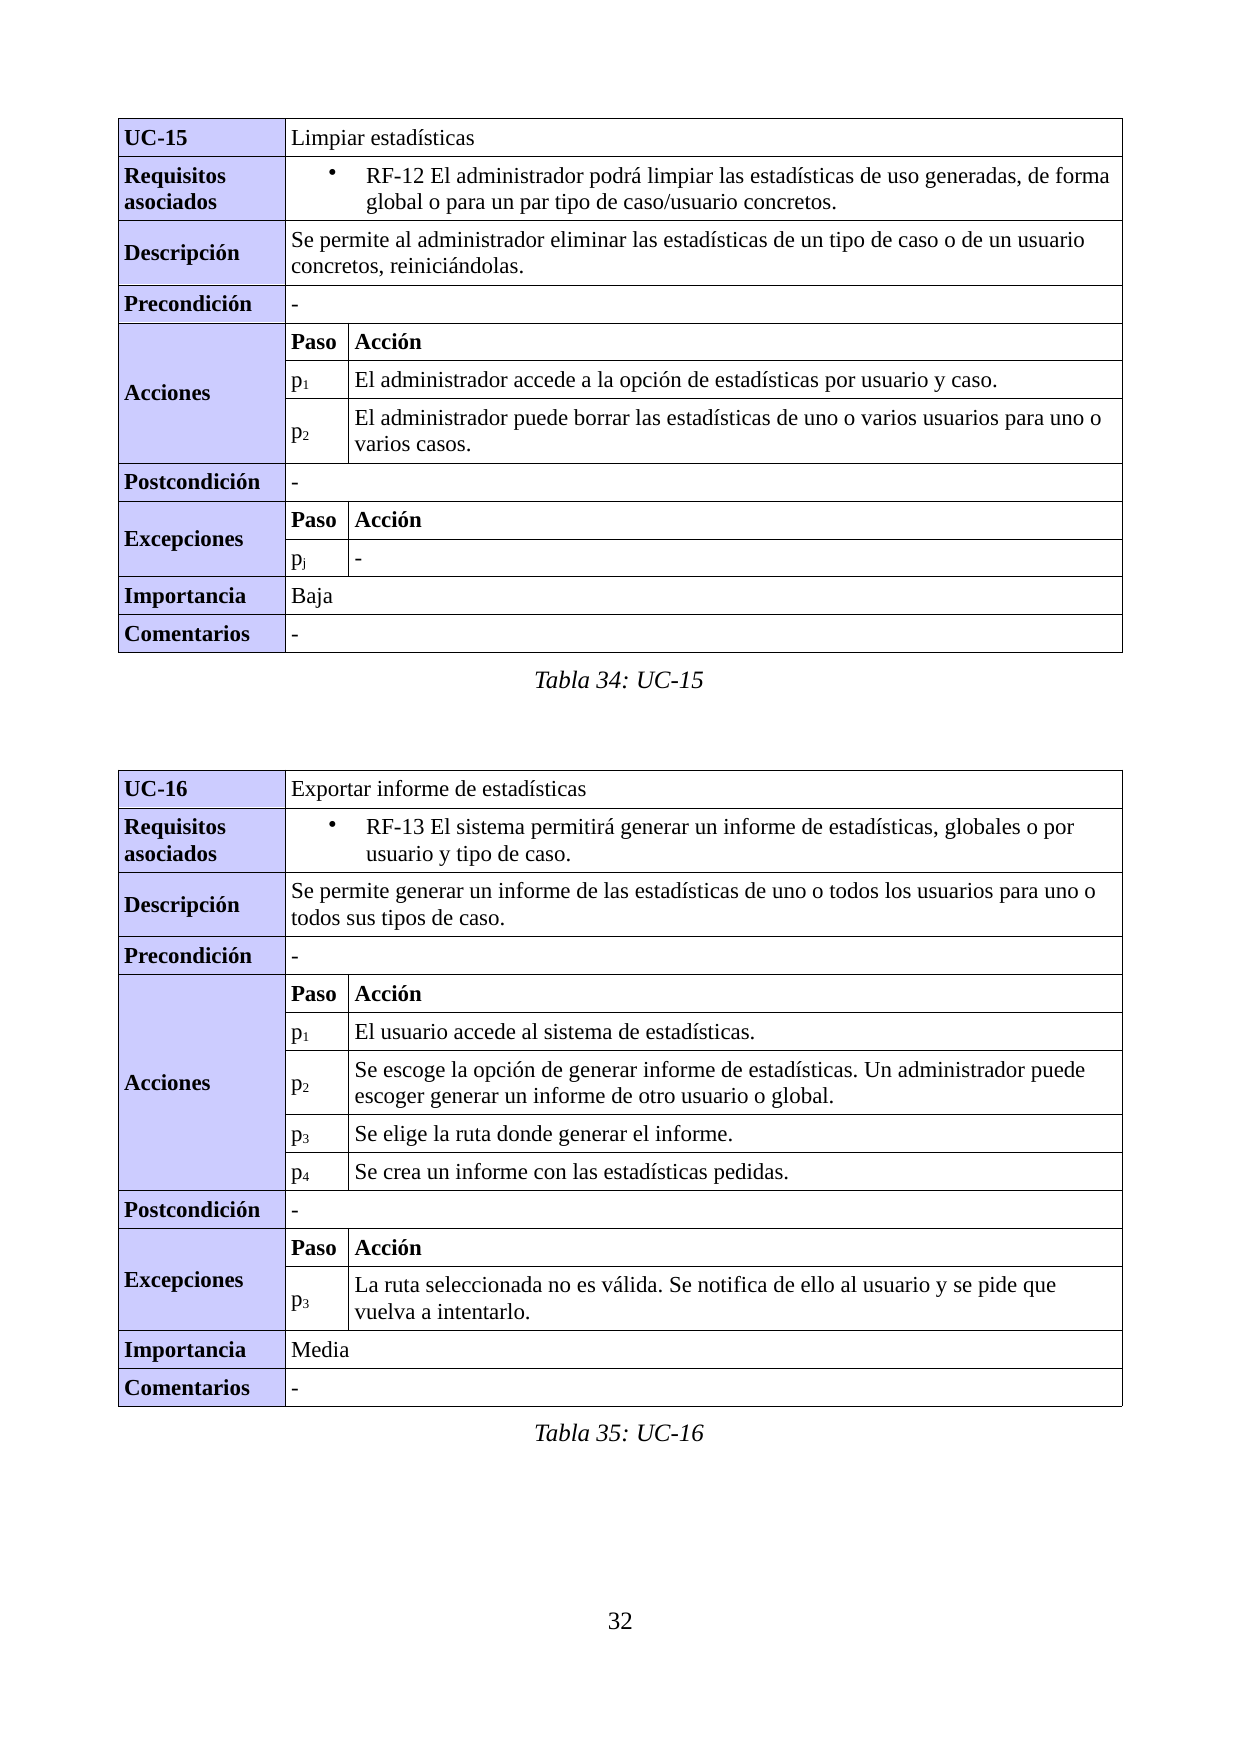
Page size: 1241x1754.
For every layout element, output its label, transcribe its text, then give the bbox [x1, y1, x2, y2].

table_cell Requisitos asociados [119, 809, 285, 872]
table_cell Acción [349, 502, 1122, 538]
table_cell pj [286, 540, 348, 576]
table_cell p1 [286, 361, 348, 398]
table_cell Descripción [119, 221, 285, 284]
table_cell p2 [286, 1051, 348, 1114]
table_header UC-16 [119, 771, 285, 807]
table_cell Se crea un informe con las estadísticas pedidas. [349, 1153, 1122, 1190]
table_cell p3 [286, 1115, 348, 1152]
table_cell Media [286, 1331, 1122, 1368]
table_cell Se elige la ruta donde generar el informe. [349, 1115, 1122, 1152]
table_cell - [286, 286, 1122, 322]
table_cell Acción [349, 324, 1122, 360]
table_cell p3 [286, 1267, 348, 1330]
table_cell Comentarios [119, 1369, 285, 1406]
table_cell Comentarios [119, 615, 285, 652]
table_cell Acción [349, 1229, 1122, 1266]
text Tabla 35: UC-16 [118, 1418, 1122, 1447]
table_cell Paso [286, 975, 348, 1012]
table_header UC-15 [119, 119, 285, 156]
table_cell Acciones [119, 975, 285, 1190]
table_cell La ruta seleccionada no es válida. Se notifica de ello al usuario y se pide que vuelva a intentarlo. [349, 1267, 1122, 1330]
table_cell - [286, 1369, 1122, 1406]
table_cell Se escoge la opción de generar informe de estadísticas. Un administrador puede escoger generar un informe de otro usuario o global. [349, 1051, 1122, 1114]
table_cell Requisitos asociados [119, 157, 285, 220]
table_cell El usuario accede al sistema de estadísticas. [349, 1013, 1122, 1050]
table_cell - [286, 937, 1122, 974]
table_cell Excepciones [119, 502, 285, 576]
table_cell - [286, 464, 1122, 501]
table_header Exportar informe de estadísticas [286, 771, 1122, 807]
table_cell Descripción [119, 873, 285, 936]
table_cell - [286, 1191, 1122, 1228]
table_cell Precondición [119, 286, 285, 322]
table_cell RF-12 El administrador podrá limpiar las estadísticas de uso generadas, de forma global o para un par tipo de caso/usuario concretos. [286, 157, 1122, 220]
table_cell Acciones [119, 324, 285, 463]
table_cell Se permite generar un informe de las estadísticas de uno o todos los usuarios para uno o todos sus tipos de caso. [286, 873, 1122, 936]
table_cell El administrador puede borrar las estadísticas de uno o varios usuarios para uno o varios casos. [349, 399, 1122, 463]
table_cell Se permite al administrador eliminar las estadísticas de un tipo de caso o de un usuario concretos, reiniciándolas. [286, 221, 1122, 284]
table_cell Importancia [119, 577, 285, 614]
table_cell Postcondición [119, 464, 285, 501]
table_header Limpiar estadísticas [286, 119, 1122, 156]
table_cell RF-13 El sistema permitirá generar un informe de estadísticas, globales o por usuario y tipo de caso. [286, 809, 1122, 872]
table_cell Importancia [119, 1331, 285, 1368]
table_cell Baja [286, 577, 1122, 614]
text Tabla 34: UC-15 [118, 665, 1122, 693]
table_cell Postcondición [119, 1191, 285, 1228]
table_cell Paso [286, 502, 348, 538]
table_cell Acción [349, 975, 1122, 1012]
table_cell - [349, 540, 1122, 576]
table_cell Precondición [119, 937, 285, 974]
table_cell - [286, 615, 1122, 652]
table_cell p1 [286, 1013, 348, 1050]
table_cell Paso [286, 1229, 348, 1266]
table_cell Paso [286, 324, 348, 360]
table_cell p2 [286, 399, 348, 463]
table_cell El administrador accede a la opción de estadísticas por usuario y caso. [349, 361, 1122, 398]
table_cell p4 [286, 1153, 348, 1190]
table_cell Excepciones [119, 1229, 285, 1330]
